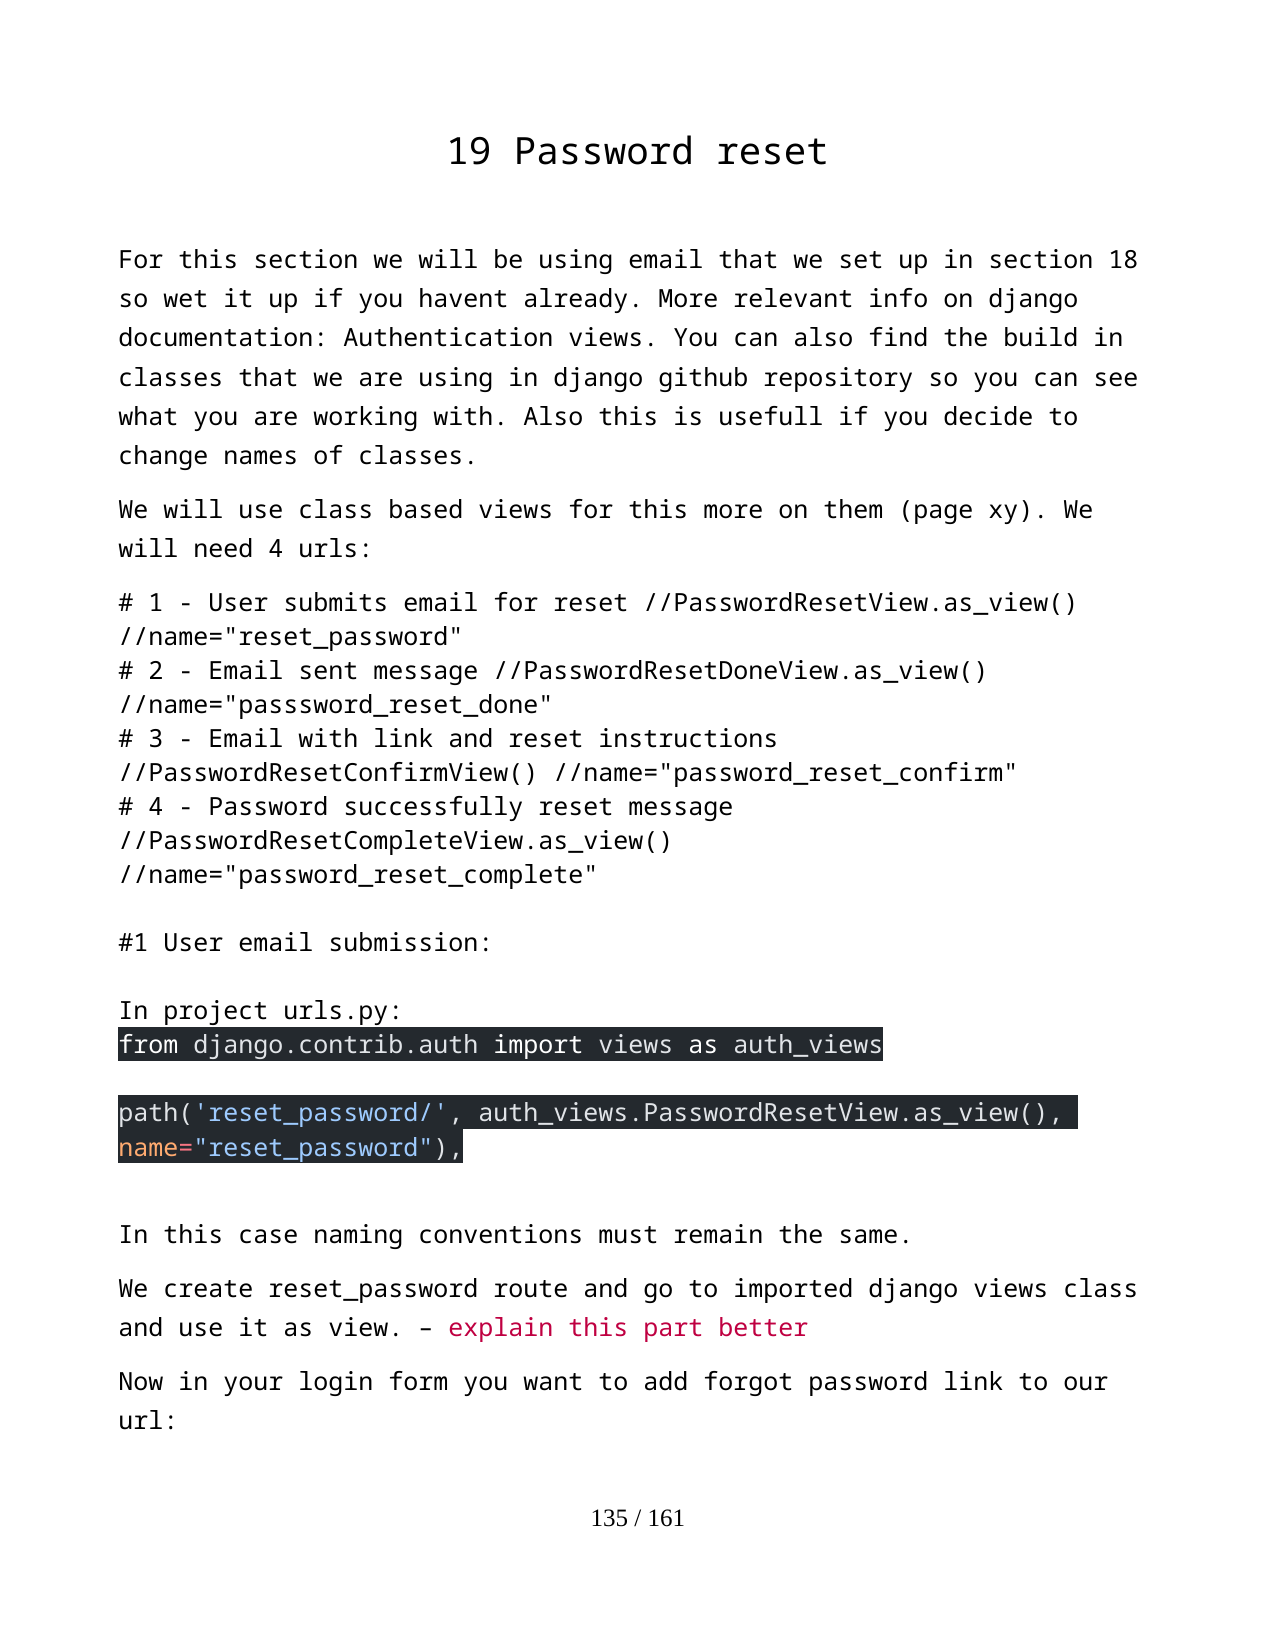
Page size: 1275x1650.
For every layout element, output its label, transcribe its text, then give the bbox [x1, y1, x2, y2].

text We will use class based views for this more on them (page xy). We will need 4 urls: [118, 491, 1157, 564]
text We create reset_password route and go to imported django views class and use it as view. – explain this part better [118, 1271, 1157, 1344]
text path('reset_password/', auth_views.PasswordResetView.as_view(), name="reset_password"), [118, 1095, 1157, 1163]
text For this section we will be using email that we set up in section 18 so wet it up if you havent already. More relevant info on django documentation: Authentication views. You can also find the build in classes that we are using in django github repository so you can see what you are working with. Also this is usefull if you decide to change names of classes. [118, 242, 1157, 472]
subtitle 19 Password reset [118, 124, 1157, 175]
text from django.contrib.auth import views as auth_views [118, 1027, 1157, 1061]
text # 2 - Email sent message //PasswordResetDoneView.as_view() //name="passsword_reset_done" [118, 652, 1157, 720]
text In project urls.py: [118, 993, 1157, 1027]
text In this case naming conventions must remain the same. [118, 1217, 1157, 1251]
text # 4 - Password successfully reset message //PasswordResetCompleteView.as_view() //name="password_reset_complete" [118, 788, 1157, 891]
text # 3 - Email with link and reset instructions //PasswordResetConfirmView() //name="password_reset_confirm" [118, 720, 1157, 788]
text #1 User email submission: [118, 925, 1157, 959]
text # 1 - User submits email for reset //PasswordResetView.as_view() //name="reset_password" [118, 584, 1157, 652]
text Now in your login form you want to add forgot password link to our url: [118, 1364, 1157, 1437]
